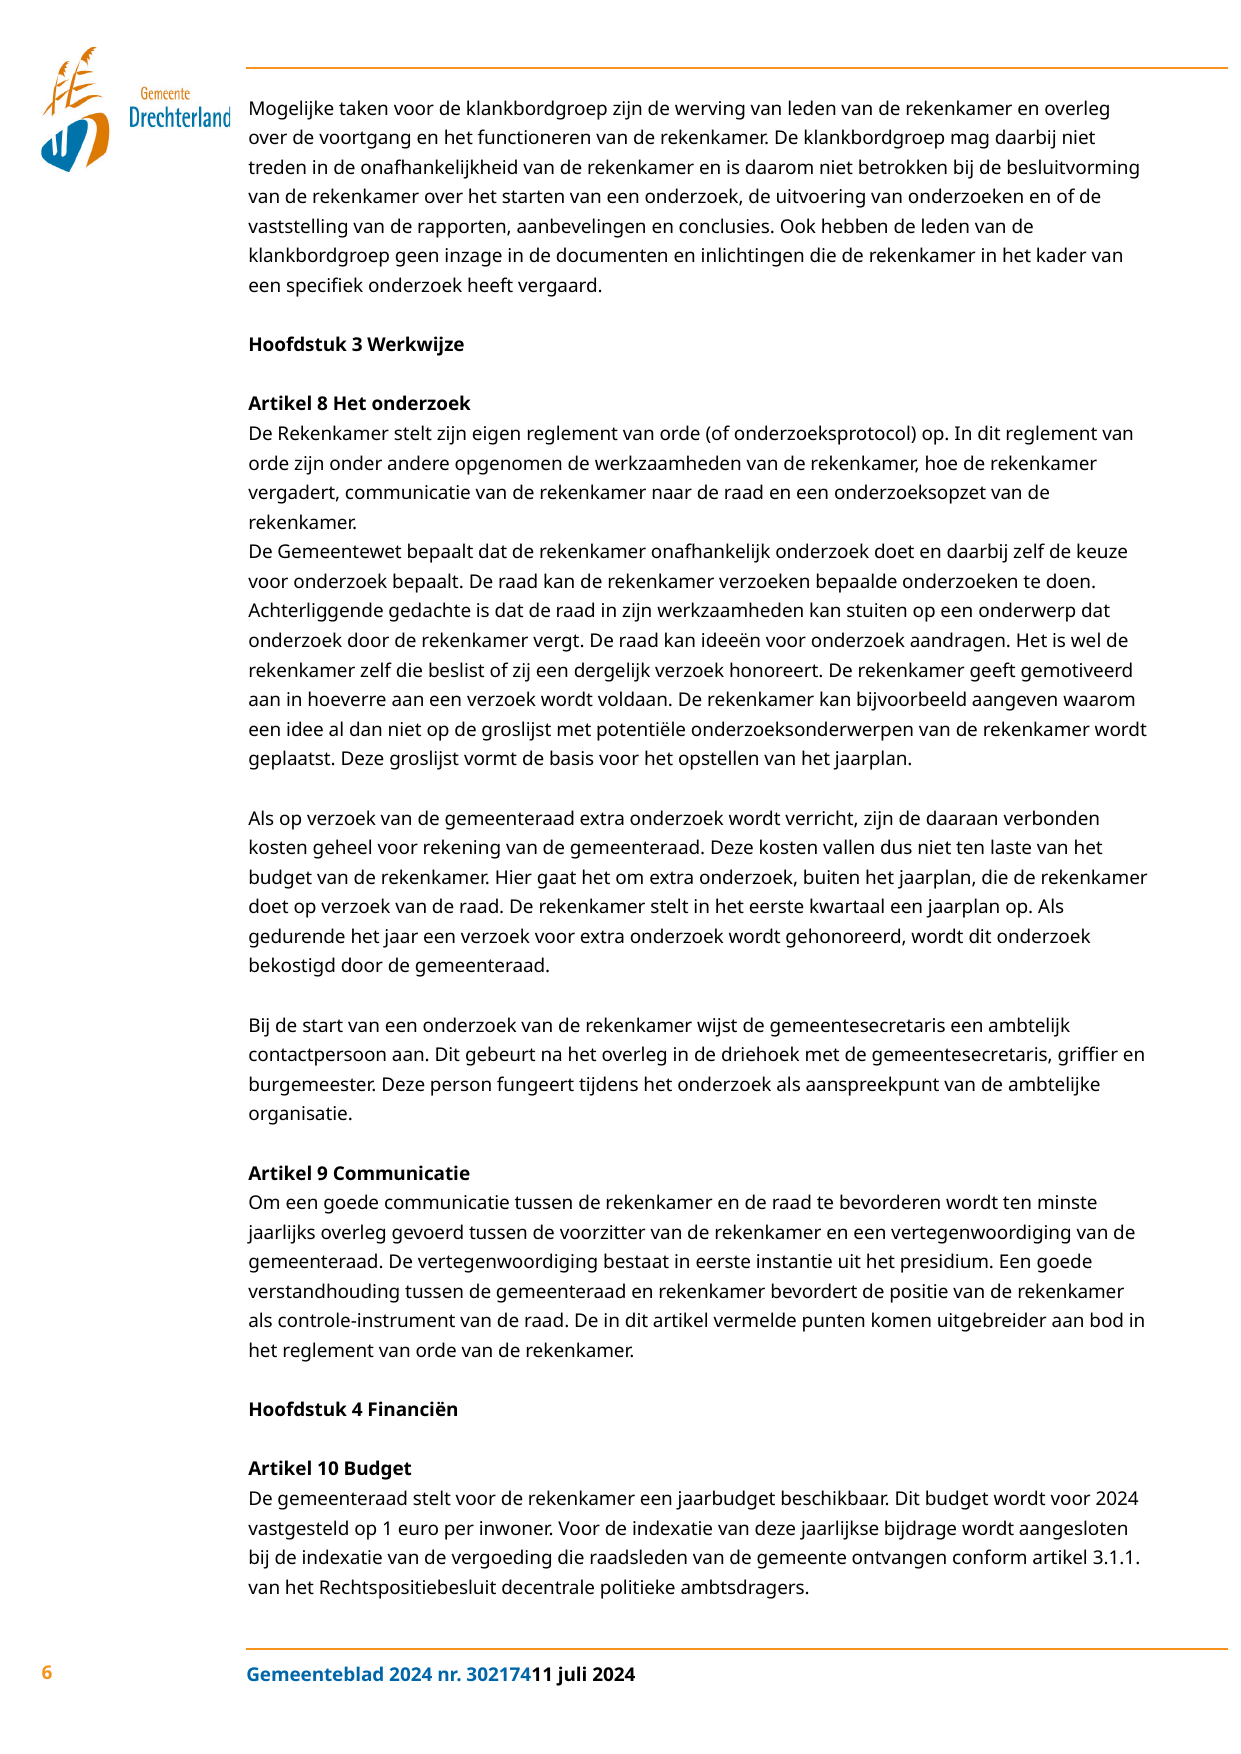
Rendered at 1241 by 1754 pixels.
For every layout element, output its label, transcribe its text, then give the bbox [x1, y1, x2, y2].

text Artikel 8 Het onderzoek [248, 391, 1152, 416]
text Hoofdstuk 3 Werkwijze [248, 331, 1152, 357]
text Als op verzoek van de gemeenteraad extra onderzoek wordt verricht, zijn de daaraan verbonden kosten geheel voor rekening van de gemeenteraad. Deze kosten vallen dus niet ten laste van het budget van de rekenkamer. Hier gaat het om extra onderzoek, buiten het jaarplan, die de rekenkamer doet op verzoek van de raad. De rekenkamer stelt in het eerste kwartaal een jaarplan op. Als gedurende het jaar een verzoek voor extra onderzoek wordt gehonoreerd, wordt dit onderzoek bekostigd door de gemeenteraad. [248, 805, 1152, 978]
picture [41, 158, 64, 172]
text Bij de start van een onderzoek van de rekenkamer wijst de gemeentesecretaris een ambtelijk contactpersoon aan. Dit gebeurt na het overleg in de driehoek met de gemeentesecretaris, griffier en burgemeester. Deze person fungeert tijdens het onderzoek als aanspreekpunt van de ambtelijke organisatie. [248, 1012, 1152, 1126]
text Artikel 9 Communicatie [248, 1160, 1152, 1186]
text Mogelijke taken voor de klankbordgroep zijn de werving van leden van de rekenkamer en overleg over de voortgang en het functioneren van de rekenkamer. De klankbordgroep mag daarbij niet treden in de onafhankelijkheid van de rekenkamer en is daarom niet betrokken bij de besluitvorming van de rekenkamer over het starten van een onderzoek, de uitvoering van onderzoeken en of de vaststelling van de rapporten, aanbevelingen en conclusies. Ook hebben de leden van de klankbordgroep geen inzage in de documenten en inlichtingen die de rekenkamer in het kader van een specifiek onderzoek heeft vergaard. [248, 95, 1152, 298]
text De Gemeentewet bepaalt dat de rekenkamer onafhankelijk onderzoek doet en daarbij zelf de keuze voor onderzoek bepaalt. De raad kan de rekenkamer verzoeken bepaalde onderzoeken te doen. Achterliggende gedachte is dat de raad in zijn werkzaamheden kan stuiten op een onderwerp dat onderzoek door de rekenkamer vergt. De raad kan ideeën voor onderzoek aandragen. Het is wel de rekenkamer zelf die beslist of zij een dergelijk verzoek honoreert. De rekenkamer geeft gemotiveerd aan in hoeverre aan een verzoek wordt voldaan. De rekenkamer kan bijvoorbeeld aangeven waarom een idee al dan niet op de groslijst met potentiële onderzoeksonderwerpen van de rekenkamer wordt geplaatst. Deze groslijst vormt de basis voor het opstellen van het jaarplan. [248, 538, 1152, 771]
text Artikel 10 Budget [248, 1456, 1152, 1481]
picture [226, 115, 231, 124]
text De Rekenkamer stelt zijn eigen reglement van orde (of onderzoeksprotocol) op. In dit reglement van orde zijn onder andere opgenomen de werkzaamheden van de rekenkamer, hoe de rekenkamer vergadert, communicatie van de rekenkamer naar de raad en een onderzoeksopzet van de rekenkamer. [248, 420, 1152, 535]
picture [41, 47, 231, 172]
text Om een goede communicatie tussen de rekenkamer en de raad te bevorderen wordt ten minste jaarlijks overleg gevoerd tussen de voorzitter van de rekenkamer en een vertegenwoordiging van de gemeenteraad. De vertegenwoordiging bestaat in eerste instantie uit het presidium. Een goede verstandhouding tussen de gemeenteraad en rekenkamer bevordert de positie van de rekenkamer als controle-instrument van de raad. De in dit artikel vermelde punten komen uitgebreider aan bod in het reglement van orde van de rekenkamer. [248, 1189, 1152, 1363]
text Hoofdstuk 4 Financiën [248, 1396, 1152, 1422]
text De gemeenteraad stelt voor de rekenkamer een jaarbudget beschikbaar. Dit budget wordt voor 2024 vastgesteld op 1 euro per inwoner. Voor de indexatie van deze jaarlijkse bijdrage wordt aangesloten bij de indexatie van de vergoeding die raadsleden van de gemeente ontvangen conform artikel 3.1.1. van het Rechtspositiebesluit decentrale politieke ambtsdragers. [248, 1485, 1152, 1600]
